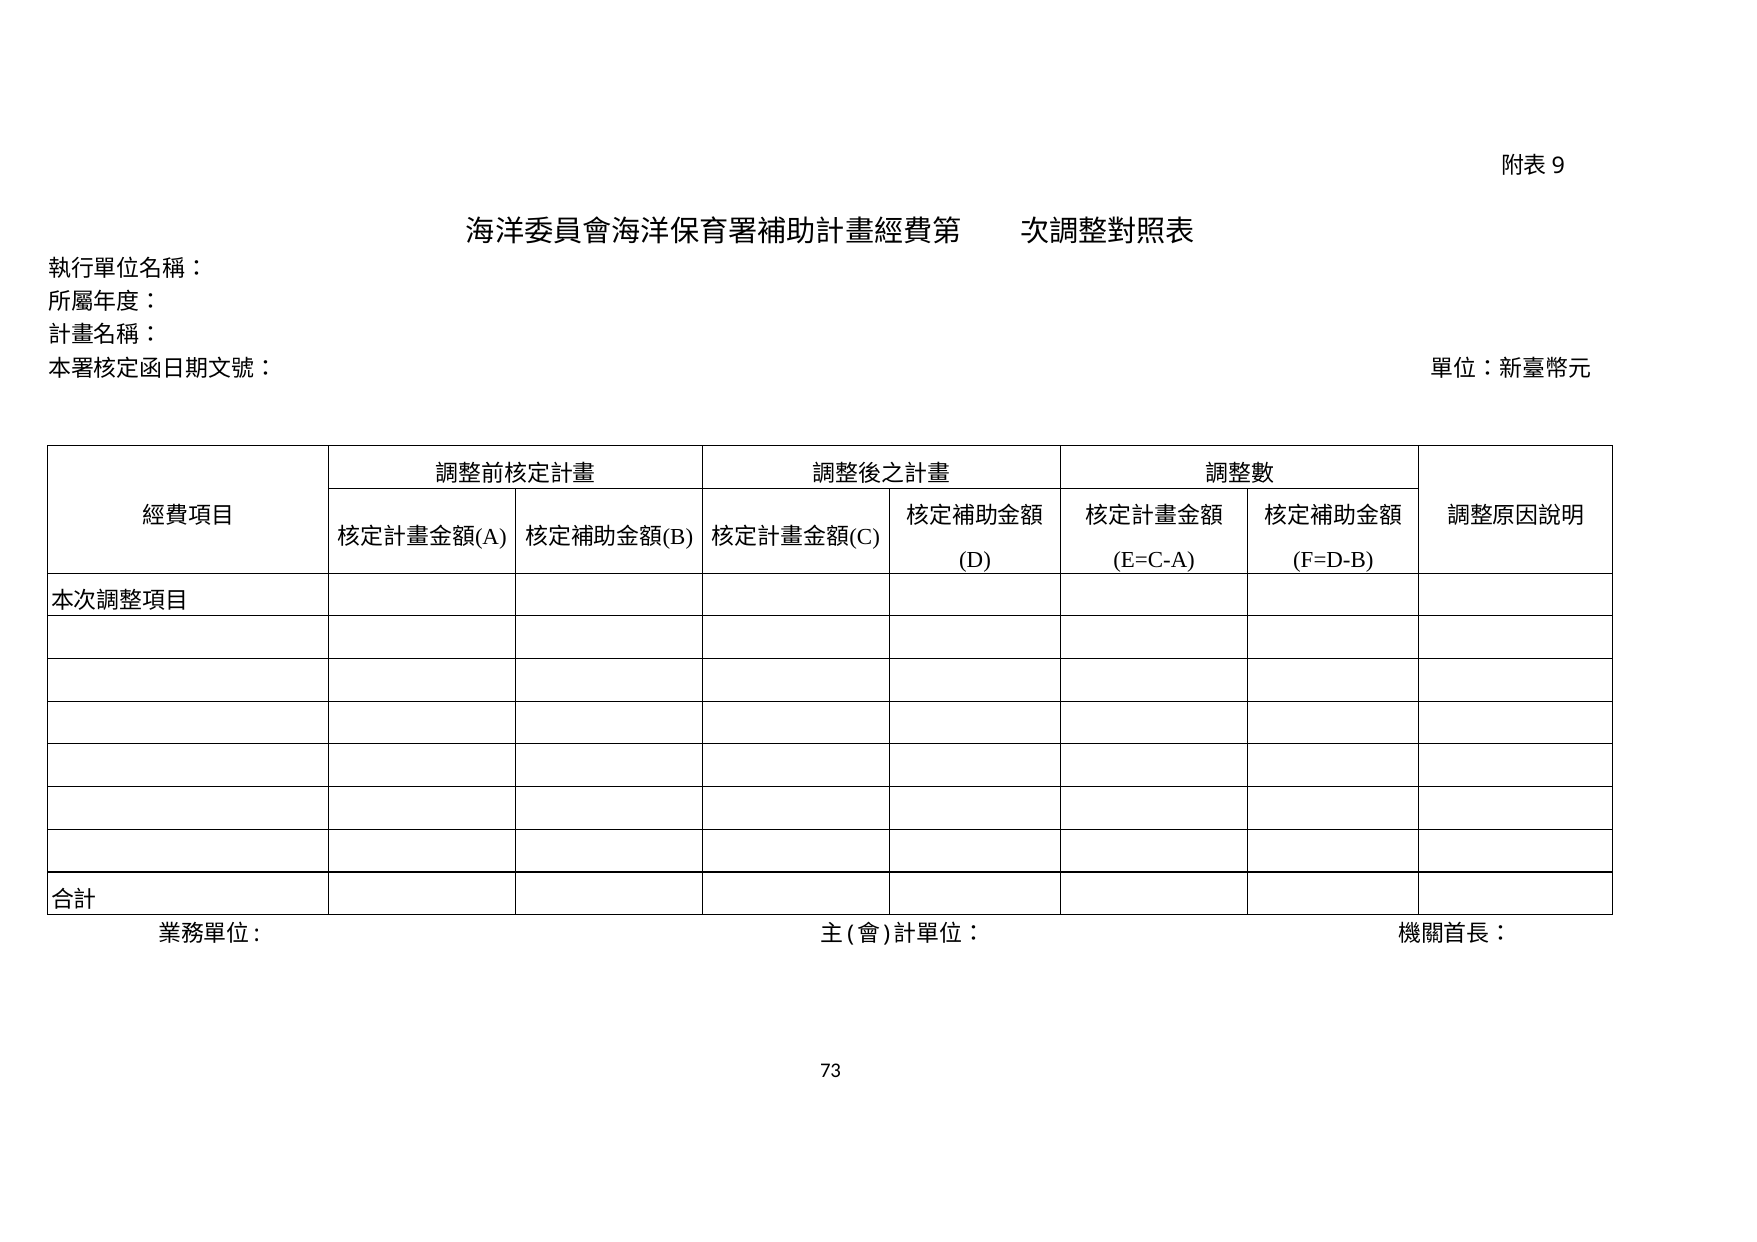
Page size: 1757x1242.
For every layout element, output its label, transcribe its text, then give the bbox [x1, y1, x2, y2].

table_cell [329, 616, 515, 658]
table_cell [703, 616, 889, 658]
text 海洋委員會海洋保育署補助計畫經費第 次調整對照表 [48, 207, 1612, 249]
table_cell [890, 787, 1060, 829]
table_cell [890, 659, 1060, 701]
table_cell [329, 873, 515, 914]
table_cell [1248, 702, 1418, 743]
table_cell [1419, 873, 1612, 914]
table_cell [1419, 574, 1612, 615]
table_cell [516, 702, 702, 743]
table_cell [48, 616, 328, 658]
text 本署核定函日期文號： 單位：新臺幣元 [48, 349, 1612, 383]
table_cell [1248, 787, 1418, 829]
table_header 經費項目 [48, 446, 328, 572]
table_cell [1419, 616, 1612, 658]
table_cell [1248, 616, 1418, 658]
table_cell 核定計畫金額(E=C-A) [1061, 489, 1247, 572]
text 計畫名稱： [48, 316, 1612, 349]
table_cell [516, 744, 702, 786]
table_cell [516, 873, 702, 914]
table_cell 核定計畫金額(A) [329, 489, 515, 572]
table_cell [1419, 830, 1612, 871]
table_cell 核定計畫金額(C) [703, 489, 889, 572]
table_cell [890, 830, 1060, 871]
table_cell 合計 [48, 873, 328, 914]
table_cell [516, 574, 702, 615]
table_cell [329, 702, 515, 743]
table_cell [703, 873, 889, 914]
table_cell [329, 744, 515, 786]
table_cell [516, 787, 702, 829]
table_cell [1419, 744, 1612, 786]
text 附表9 [1501, 149, 1597, 180]
table_cell [890, 702, 1060, 743]
table_cell [1248, 574, 1418, 615]
table_cell [1061, 702, 1247, 743]
table_cell [703, 659, 889, 701]
table_header 調整後之計畫 [703, 446, 1060, 488]
table_header 調整前核定計畫 [329, 446, 702, 488]
table_cell [890, 744, 1060, 786]
table_cell [1419, 787, 1612, 829]
table_cell 本次調整項目 [48, 574, 328, 615]
table_cell [703, 830, 889, 871]
table_cell [1248, 744, 1418, 786]
table_cell [329, 574, 515, 615]
table_cell [1061, 659, 1247, 701]
table_cell [329, 787, 515, 829]
table_cell [1061, 830, 1247, 871]
table_cell 核定補助金額(B) [516, 489, 702, 572]
table_cell [48, 702, 328, 743]
text 所屬年度： [48, 283, 1612, 316]
table_header 調整原因說明 [1419, 446, 1612, 572]
table_cell [516, 616, 702, 658]
table_cell [890, 616, 1060, 658]
table_cell [516, 659, 702, 701]
table_cell [1248, 659, 1418, 701]
table_cell [48, 787, 328, 829]
table_cell [1061, 873, 1247, 914]
table_cell [48, 659, 328, 701]
table_cell [1248, 873, 1418, 914]
table_cell [329, 830, 515, 871]
text 執行單位名稱： [48, 249, 1612, 283]
table_cell [1061, 744, 1247, 786]
table_cell [1419, 659, 1612, 701]
table_cell [703, 787, 889, 829]
table_cell [703, 702, 889, 743]
table_cell 核定補助金額(F=D-B) [1248, 489, 1418, 572]
table_cell [1061, 574, 1247, 615]
table_cell [1061, 616, 1247, 658]
table_cell [48, 744, 328, 786]
table_header 調整數 [1061, 446, 1418, 488]
table_cell [329, 659, 515, 701]
table_cell [890, 574, 1060, 615]
table_cell [890, 873, 1060, 914]
text 業務單位: 主(會)計單位： 機關首長： [48, 915, 1612, 948]
table_cell [1061, 787, 1247, 829]
table_cell [1419, 702, 1612, 743]
table_cell [48, 830, 328, 871]
table_cell [703, 574, 889, 615]
table_cell [516, 830, 702, 871]
table_cell 核定補助金額(D) [890, 489, 1060, 572]
table_cell [703, 744, 889, 786]
table_cell [1248, 830, 1418, 871]
